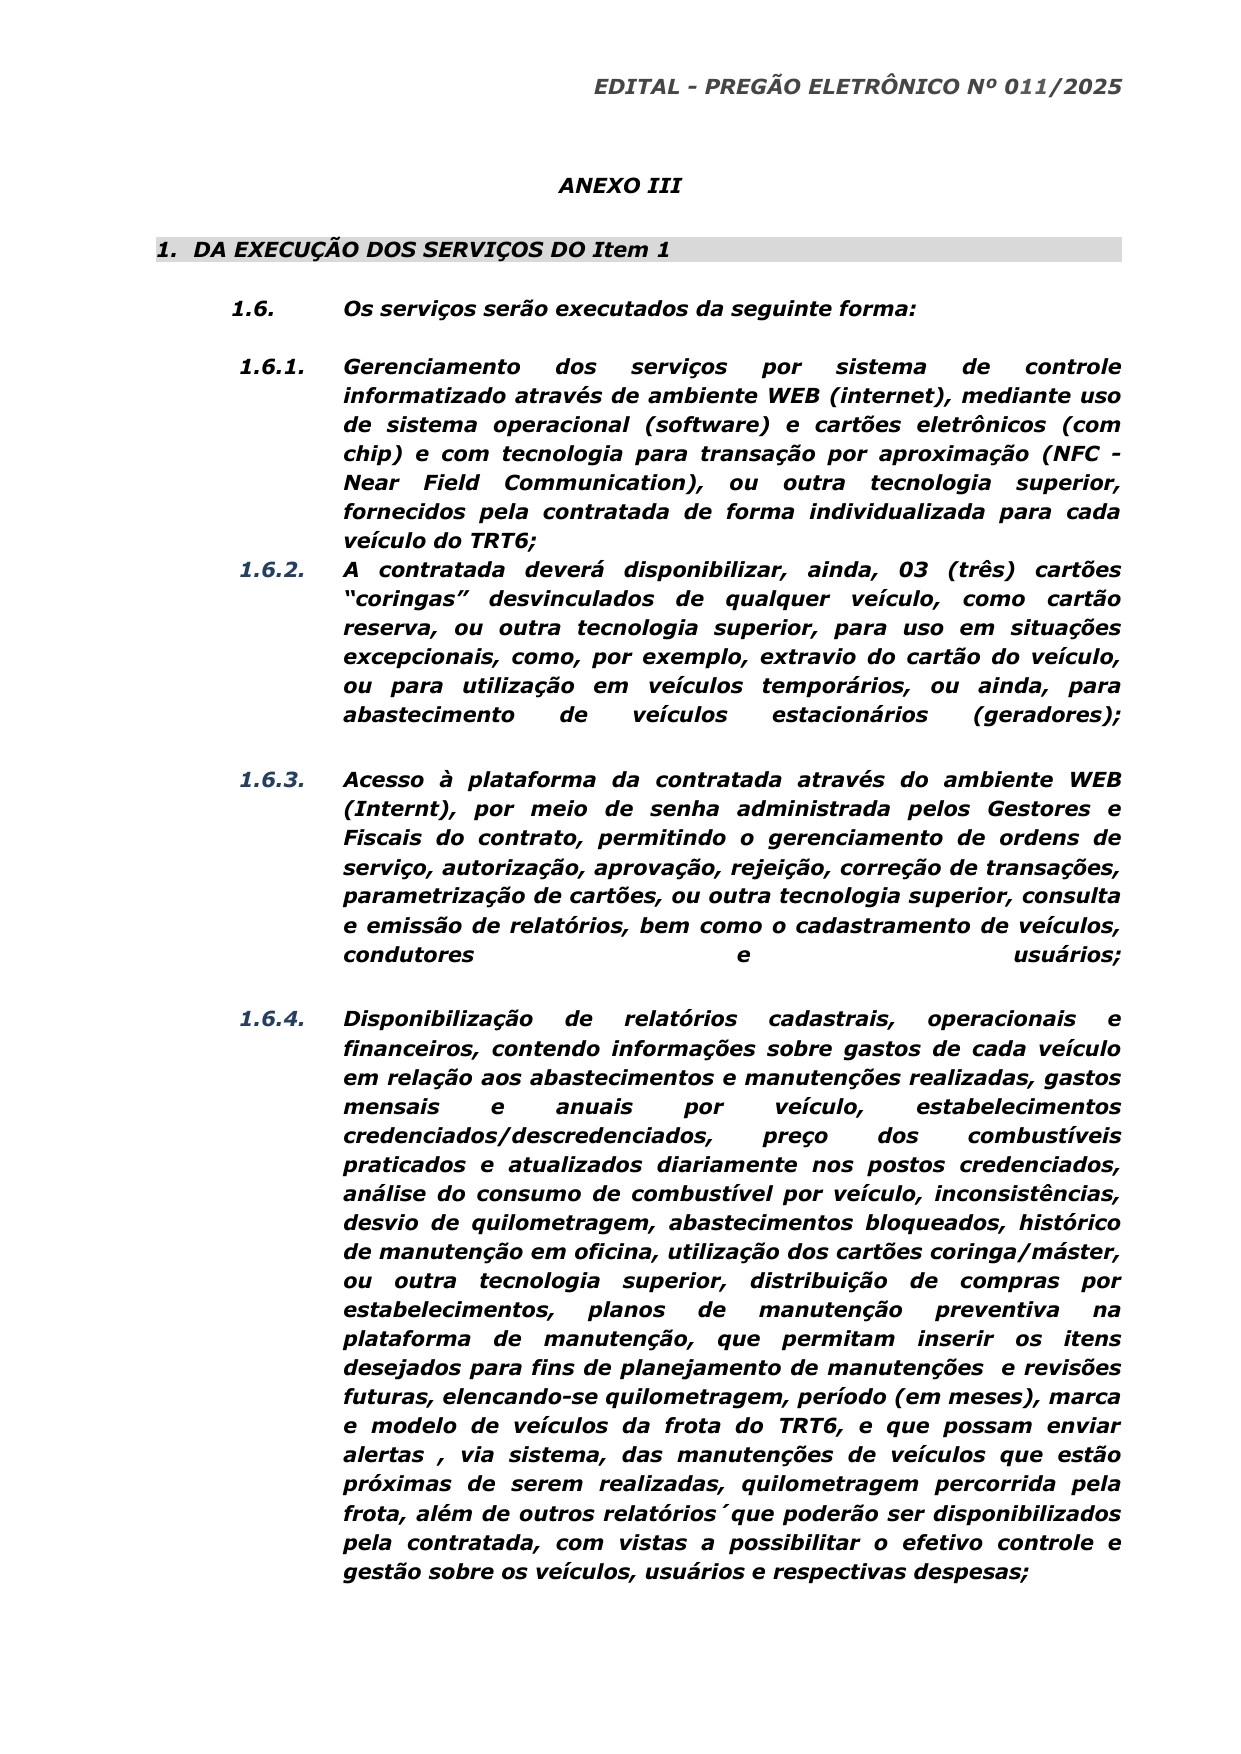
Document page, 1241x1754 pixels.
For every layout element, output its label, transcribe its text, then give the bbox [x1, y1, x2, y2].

subtitle Os serviços serão executados da seguinte forma: [231, 295, 1122, 320]
subtitle A contratada deverá disponibilizar, ainda, 03 (três) cartões “coringas” desvinculados de qualquer veículo, como cartão reserva, ou outra tecnologia superior, para uso em situações excepcionais, como, por exemplo, extravio do cartão do veículo, ou para utilização em veículos temporários, ou ainda, para abastecimento de veículos estacionários (geradores); [306, 557, 1122, 762]
subtitle DA EXECUÇÃO DOS SERVIÇOS DO Item 1 [156, 237, 1122, 262]
text ANEXO III [118, 173, 1122, 198]
subtitle Gerenciamento dos serviços por sistema de controle informatizado através de ambiente WEB (internet), mediante uso de sistema operacional (software) e cartões eletrônicos (com chip) e com tecnologia para transação por aproximação (NFC - Near Field Communication), ou outra tecnologia superior, fornecidos pela contratada de forma individualizada para cada veículo do TRT6; [306, 353, 1122, 553]
subtitle Acesso à plataforma da contratada através do ambiente WEB (Internt), por meio de senha administrada pelos Gestores e Fiscais do contrato, permitindo o gerenciamento de ordens de serviço, autorização, aprovação, rejeição, correção de transações, parametrização de cartões, ou outra tecnologia superior, consulta e emissão de relatórios, bem como o cadastramento de veículos, condutores e usuários; [306, 767, 1122, 1001]
subtitle Disponibilização de relatórios cadastrais, operacionais e financeiros, contendo informações sobre gastos de cada veículo em relação aos abastecimentos e manutenções realizadas, gastos mensais e anuais por veículo, estabelecimentos credenciados/descredenciados, preço dos combustíveis praticados e atualizados diariamente nos postos credenciados, análise do consumo de combustível por veículo, inconsistências, desvio de quilometragem, abastecimentos bloqueados, histórico de manutenção em oficina, utilização dos cartões coringa/máster, ou outra tecnologia superior, distribuição de compras por estabelecimentos, planos de manutenção preventiva na plataforma de manutenção, que permitam inserir os itens desejados para fins de planejamento de manutenções e revisões futuras, elencando-se quilometragem, período (em meses), marca e modelo de veículos da frota do TRT6, e que possam enviar alertas , via sistema, das manutenções de veículos que estão próximas de serem realizadas, quilometragem percorrida pela frota, além de outros relatórios´que poderão ser disponibilizados pela contratada, com vistas a possibilitar o efetivo controle e gestão sobre os veículos, usuários e respectivas despesas; [306, 1006, 1122, 1583]
